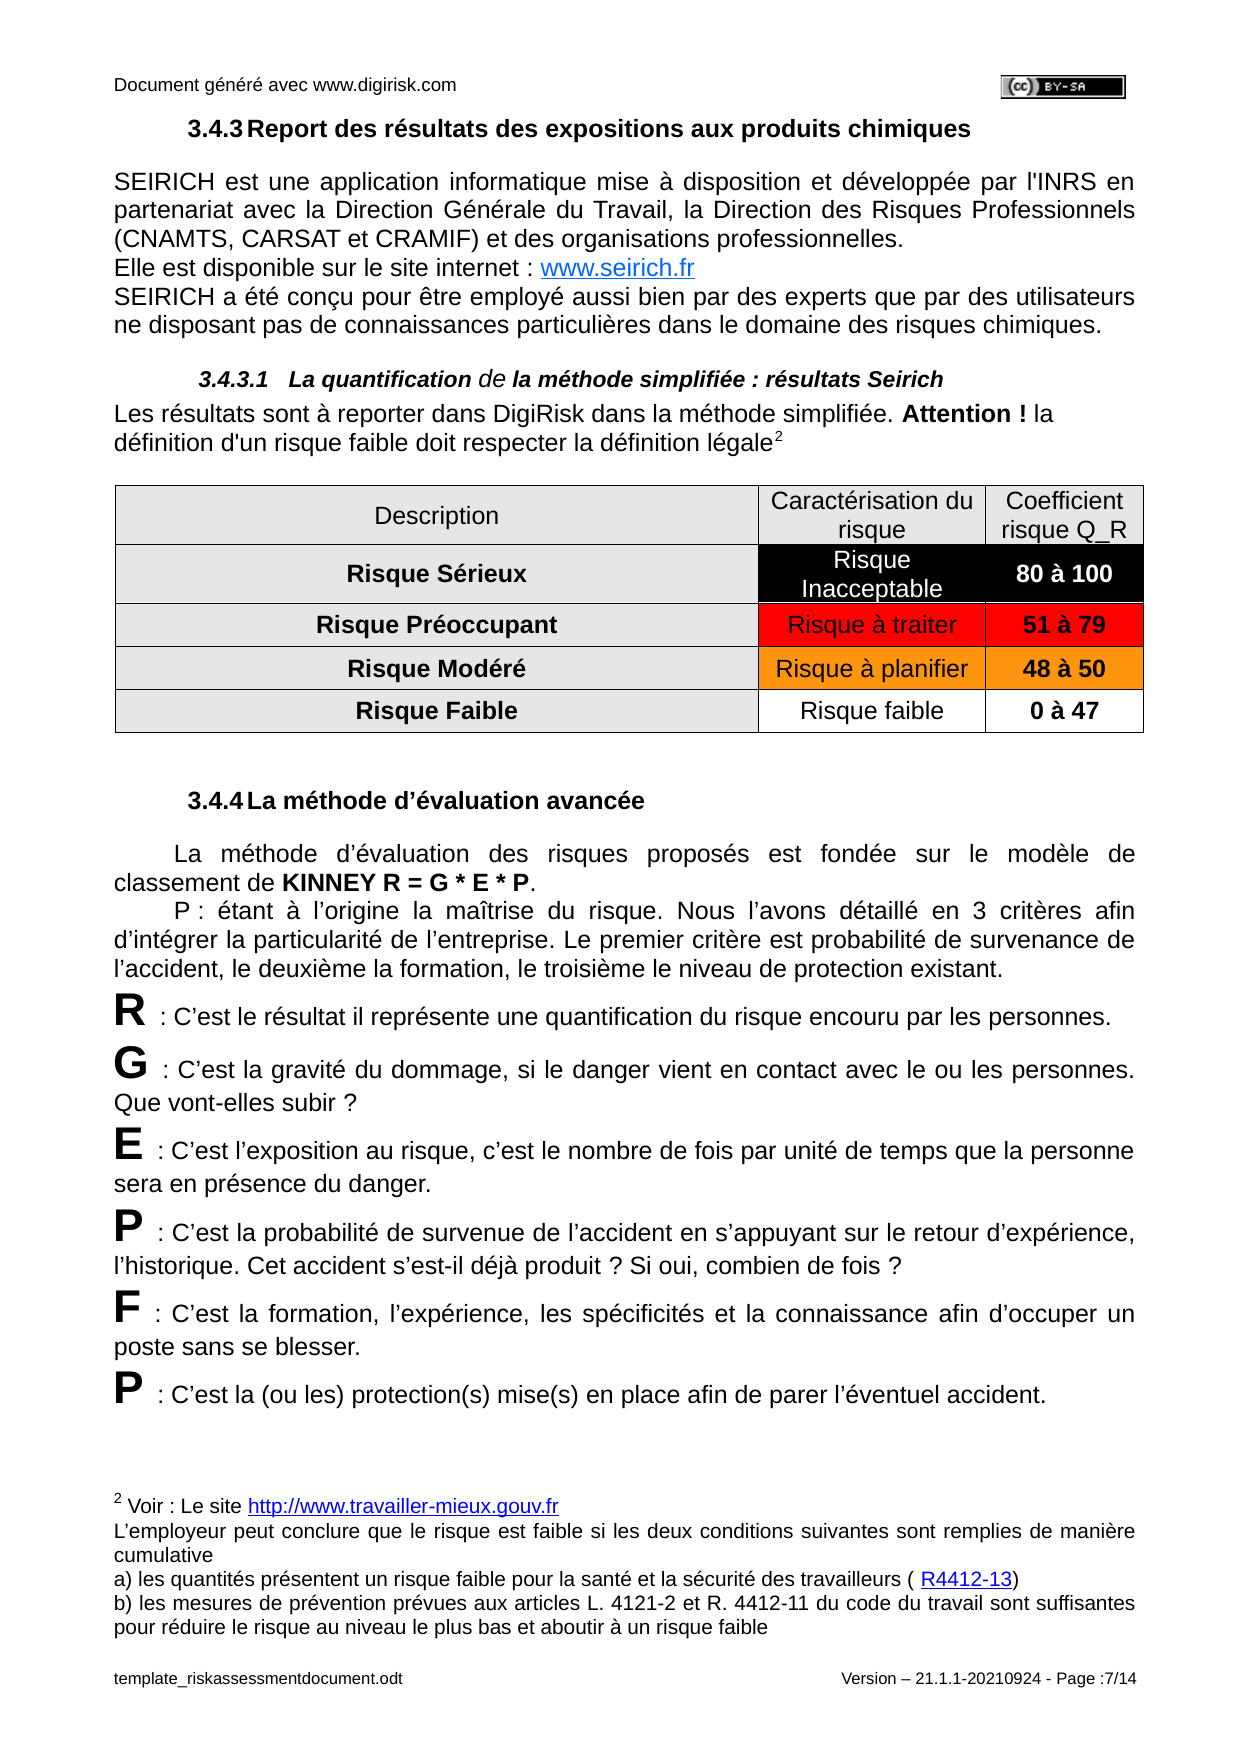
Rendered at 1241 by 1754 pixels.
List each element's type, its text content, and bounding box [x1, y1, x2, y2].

subtitle La méthode d’évaluation avancée [187, 786, 1137, 815]
table_header Description [116, 486, 758, 544]
subtitle Report des résultats des expositions aux produits chimiques [187, 114, 1137, 143]
text SEIRICH a été conçu pour être employé aussi bien par des experts que par des utilisateurs ne disposant pas de connaissances particulières dans le domaine des risques chimiques. [114, 282, 1137, 339]
table_cell Risque Modéré [116, 647, 758, 689]
table_cell 48 à 50 [986, 647, 1143, 689]
text F : C’est la formation, l’expérience, les spécificités et la connaissance afin d’occuper un poste sans se blesser. [114, 1279, 1137, 1361]
table_cell Risque à planifier [759, 647, 985, 689]
text Les résultats sont à reporter dans DigiRisk dans la méthode simplifiée. Attention ! la définition d'un risque faible doit respecter la définition légale [114, 399, 1137, 457]
table_cell 80 à 100 [986, 545, 1143, 602]
text Elle est disponible sur le site internet : www.seirich.fr [114, 253, 1137, 282]
subtitle La quantification de la méthode simplifiée : résultats Seirich [198, 364, 1137, 393]
table_header Coefficient risque Q_R [986, 486, 1143, 544]
text b) les mesures de prévention prévues aux articles L. 4121-2 et R. 4412-11 du code du travail sont suffisantes pour réduire le risque au niveau le plus bas et aboutir à un risque faible [114, 1591, 1137, 1639]
table_cell Risque Sérieux [116, 545, 758, 602]
text L’employeur peut conclure que le risque est faible si les deux conditions suivantes sont remplies de manière cumulative [114, 1519, 1137, 1567]
table_cell Risque faible [759, 690, 985, 732]
text P : C’est la (ou les) protection(s) mise(s) en place afin de parer l’éventuel accident. [114, 1361, 1137, 1414]
table_cell Risque Faible [116, 690, 758, 732]
text La méthode d’évaluation des risques proposés est fondée sur le modèle de classement de KINNEY R = G * E * P. [114, 839, 1137, 896]
text E : C’est l’exposition au risque, c’est le nombre de fois par unité de temps que la personne sera en présence du danger. [114, 1117, 1137, 1198]
table_cell 51 à 79 [986, 604, 1143, 646]
text Voir : Le site http://www.travailler-mieux.gouv.fr [114, 1490, 1137, 1519]
text P : étant à l’origine la maîtrise du risque. Nous l’avons détaillé en 3 critères afin d’intégrer la particularité de l’entreprise. Le premier critère est probabilité de survenance de l’accident, le deuxième la formation, le troisième le niveau de protection existant. [114, 896, 1137, 982]
table_cell Risque Inacceptable [759, 545, 985, 602]
text a) les quantités présentent un risque faible pour la santé et la sécurité des travailleurs ( R4412-13) [114, 1567, 1137, 1591]
text P : C’est la probabilité de survenue de l’accident en s’appuyant sur le retour d’expérience, l’historique. Cet accident s’est-il déjà produit ? Si oui, combien de fois ? [114, 1198, 1137, 1279]
text R : C’est le résultat il représente une quantification du risque encouru par les personnes. [114, 982, 1137, 1035]
picture [1000, 75, 1126, 99]
table_cell 0 à 47 [986, 690, 1143, 732]
table_cell Risque à traiter [759, 604, 985, 646]
text G : C’est la gravité du dommage, si le danger vient en contact avec le ou les personnes. Que vont-elles subir ? [114, 1035, 1137, 1117]
table_cell Risque Préoccupant [116, 604, 758, 646]
table_header Caractérisation du risque [759, 486, 985, 544]
text SEIRICH est une application informatique mise à disposition et développée par l'INRS en partenariat avec la Direction Générale du Travail, la Direction des Risques Professionnels (CNAMTS, CARSAT et CRAMIF) et des organisations professionnelles. [114, 167, 1137, 253]
